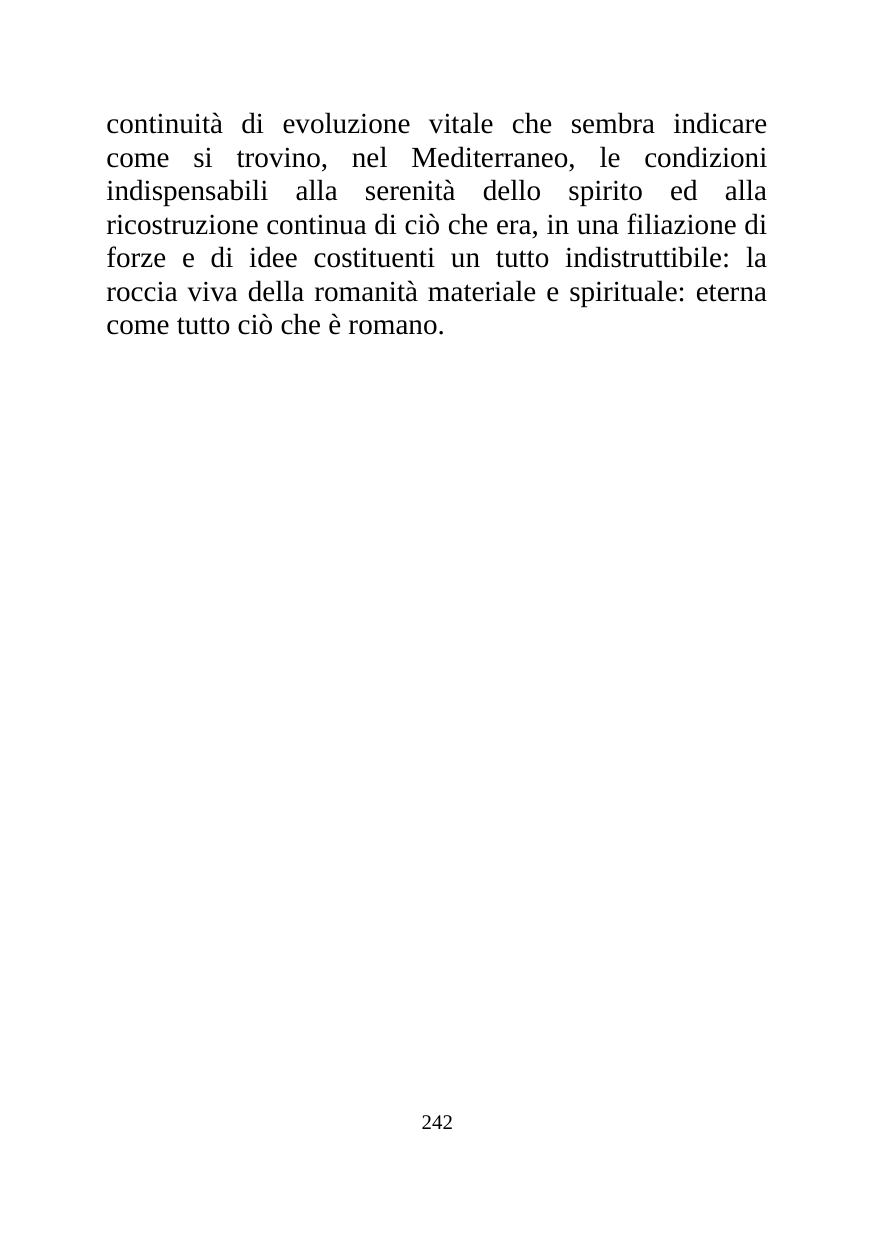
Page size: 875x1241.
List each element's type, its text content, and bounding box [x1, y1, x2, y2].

text continuità di evoluzione vitale che sembra indicare come si trovino, nel Mediterraneo, le condizioni indispensabili alla serenità dello spirito ed alla ricostruzione continua di ciò che era, in una filiazione di forze e di idee costituenti un tutto indistruttibile: la roccia viva della romanità materiale e spirituale: eterna come tutto ciò che è romano. [106, 106, 768, 341]
